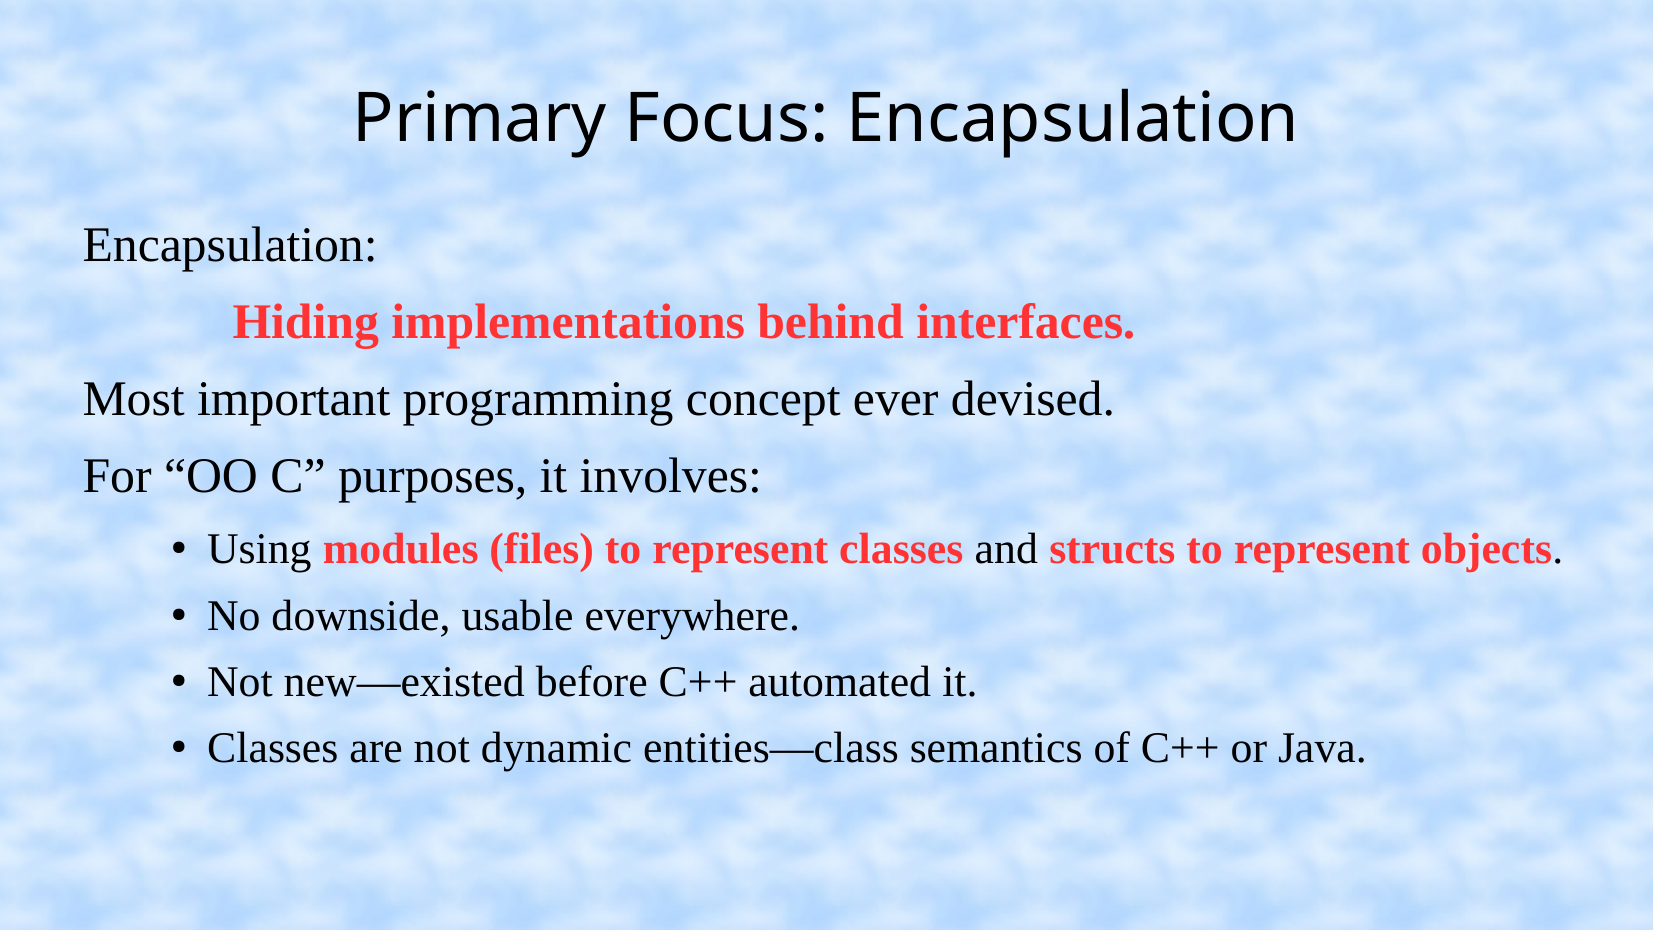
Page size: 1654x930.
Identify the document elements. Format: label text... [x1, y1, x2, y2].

list Encapsulation: Hiding implementations behind interfaces. Most important programming concept ever devised. For “OO C” purposes, it involves: Using modules (files) to represent classes and structs to represent objects. No downside, usable everywhere. Not new—existed before C++ automated it. Classes are not dynamic entities—class semantics of C++ or Java. [82, 217, 1571, 841]
title Primary Focus: Encapsulation [82, 36, 1571, 193]
picture [0, 0, 1654, 930]
